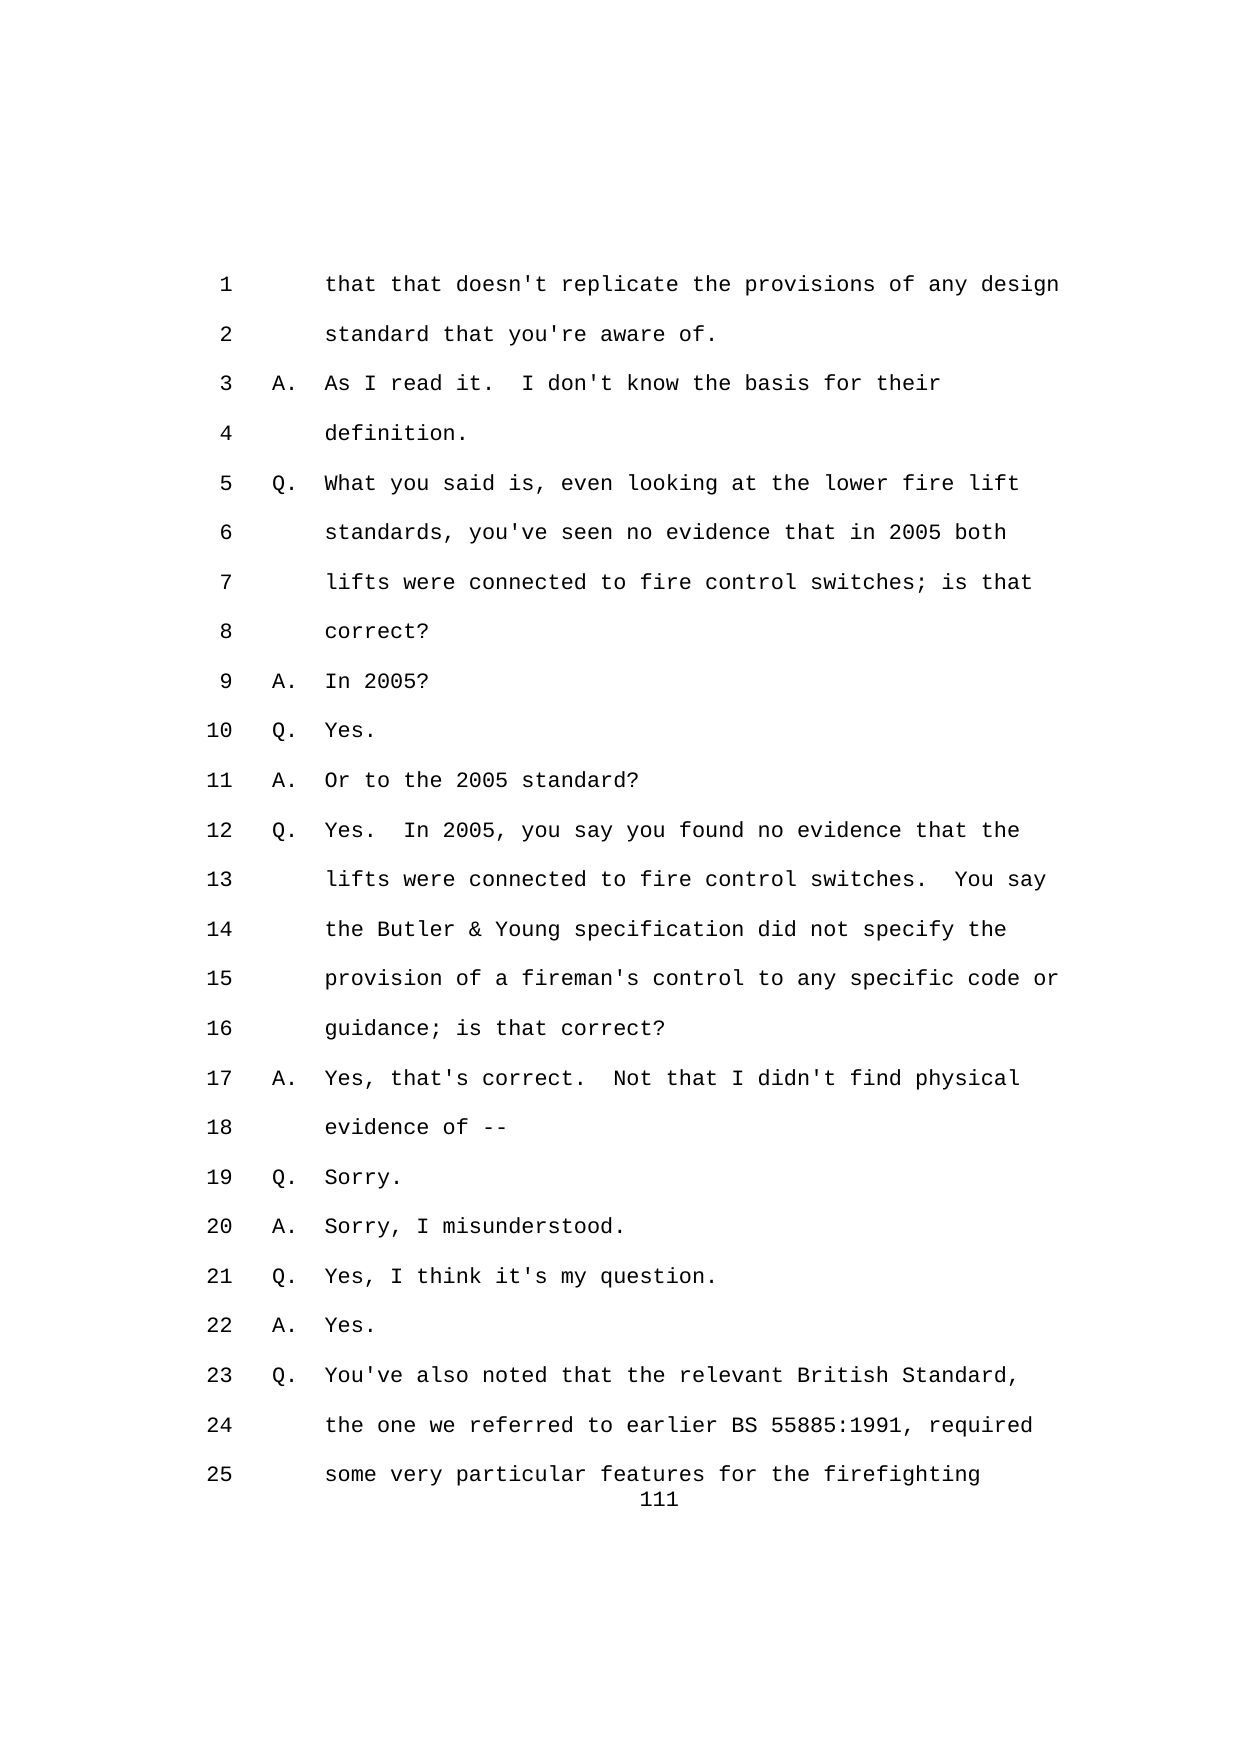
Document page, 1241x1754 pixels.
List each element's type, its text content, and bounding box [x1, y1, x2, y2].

text 10 Q. Yes. [75, 719, 1165, 744]
text 20 A. Sorry, I misunderstood. [75, 1215, 1165, 1240]
text 8 correct? [75, 620, 1165, 645]
text 9 A. In 2005? [75, 670, 1165, 695]
text 3 A. As I read it. I don't know the basis for their [75, 372, 1165, 397]
text 12 Q. Yes. In 2005, you say you found no evidence that the [75, 819, 1165, 843]
text 23 Q. You've also noted that the relevant British Standard, [75, 1364, 1165, 1389]
text 5 Q. What you said is, even looking at the lower fire lift [75, 472, 1165, 496]
text 2 standard that you're aware of. [75, 323, 1165, 348]
text 11 A. Or to the 2005 standard? [75, 769, 1165, 794]
text 111 [75, 1488, 1165, 1513]
text 14 the Butler & Young specification did not specify the [75, 918, 1165, 943]
text 4 definition. [75, 422, 1165, 447]
text 19 Q. Sorry. [75, 1166, 1165, 1191]
text 7 lifts were connected to fire control switches; is that [75, 571, 1165, 596]
text 24 the one we referred to earlier BS 55885:1991, required [75, 1414, 1165, 1438]
text 25 some very particular features for the firefighting [75, 1463, 1165, 1488]
text 13 lifts were connected to fire control switches. You say [75, 868, 1165, 893]
text 1 that that doesn't replicate the provisions of any design [75, 273, 1165, 298]
text 22 A. Yes. [75, 1314, 1165, 1339]
text 17 A. Yes, that's correct. Not that I didn't find physical [75, 1067, 1165, 1091]
text 15 provision of a fireman's control to any specific code or [75, 967, 1165, 992]
text 18 evidence of -- [75, 1116, 1165, 1141]
text 21 Q. Yes, I think it's my question. [75, 1265, 1165, 1290]
text 16 guidance; is that correct? [75, 1017, 1165, 1042]
text 6 standards, you've seen no evidence that in 2005 both [75, 521, 1165, 546]
